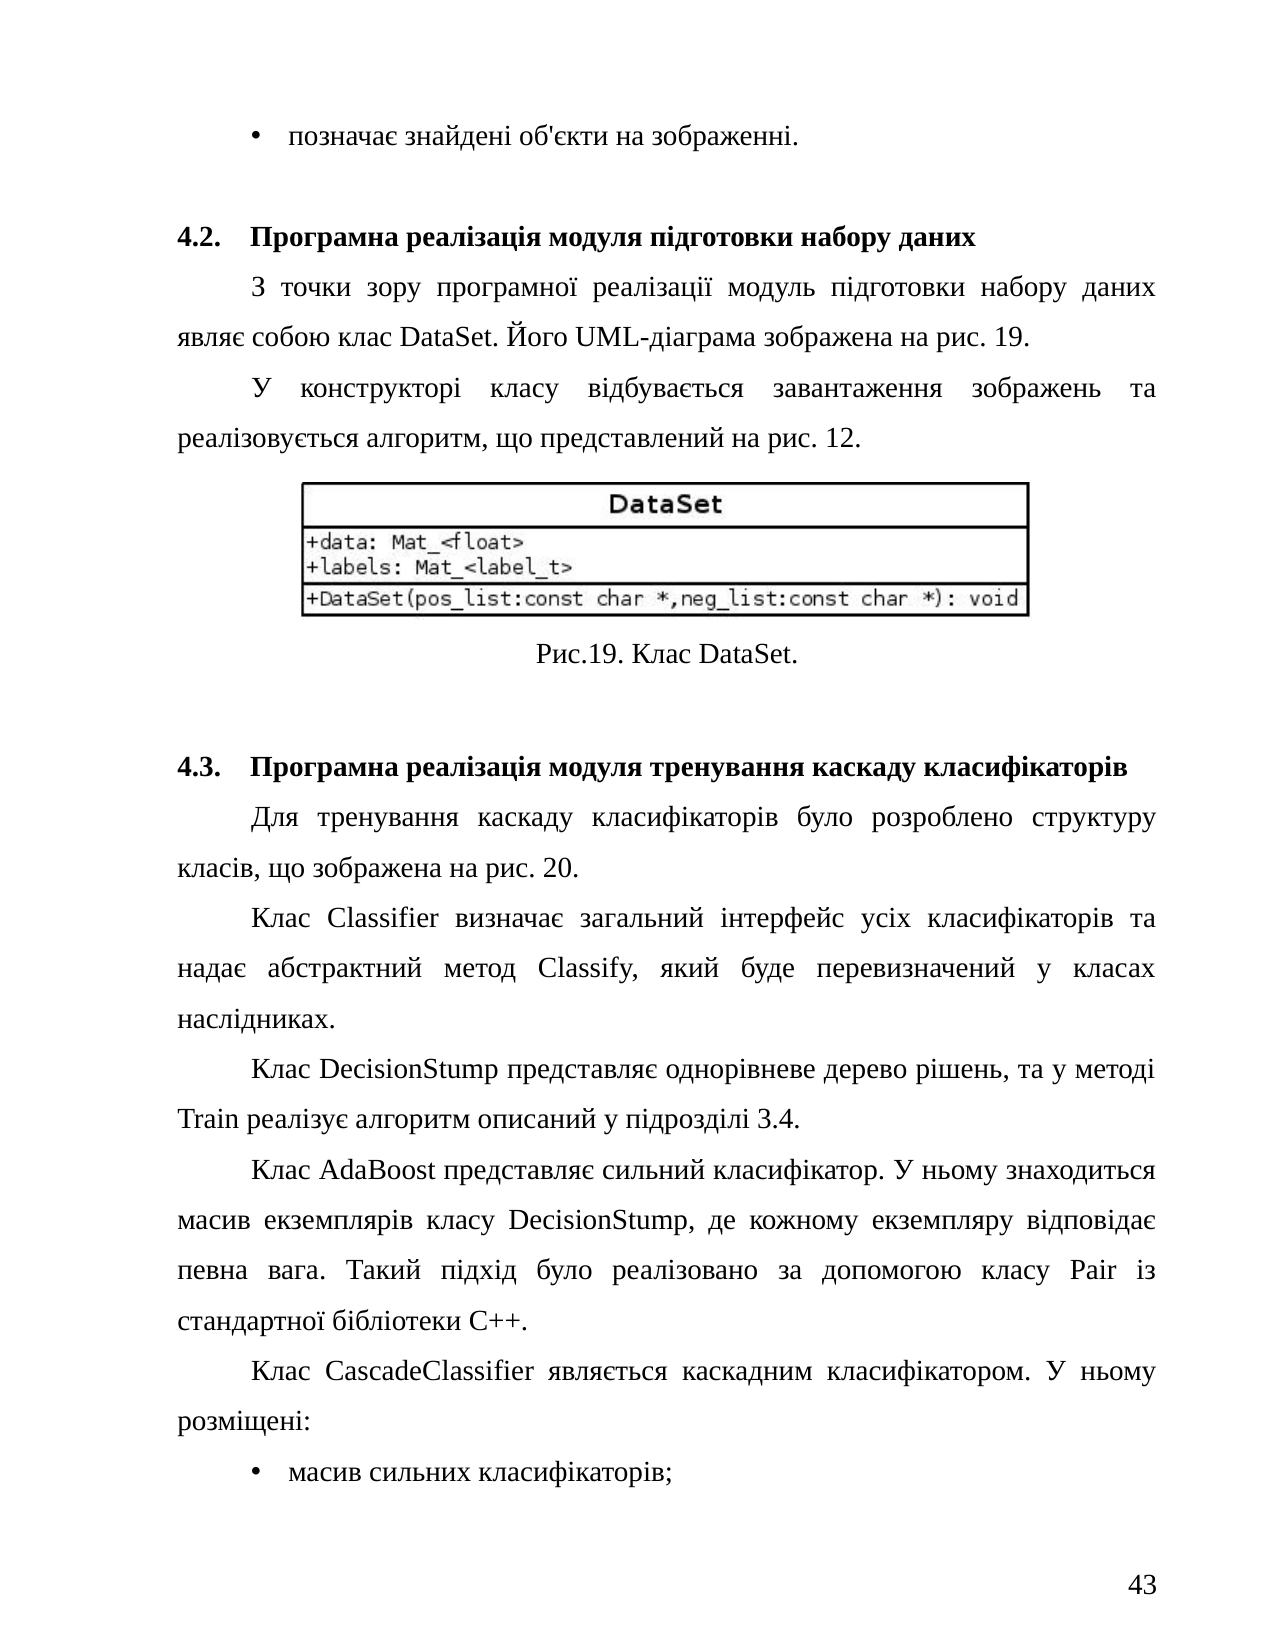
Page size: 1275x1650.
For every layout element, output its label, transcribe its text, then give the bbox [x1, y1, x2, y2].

text З точки зору програмної реалізації модуль підготовки набору даних являє собою клас DataSet. Його UML-діаграма зображена на рис. 19. [177, 269, 1157, 353]
subtitle 4.2. Програмна реалізація модуля підготовки набору даних [177, 219, 1157, 252]
picture [301, 482, 1033, 620]
text Клас DecisionStump представляє однорівневе дерево рішень, та у методі Train реалізує алгоритм описаний у підрозділі 3.4. [177, 1051, 1157, 1135]
list масив сильних класифікаторів; [251, 1454, 1157, 1487]
text У конструкторі класу відбувається завантаження зображень та реалізовується алгоритм, що представлений на рис. 12. [177, 370, 1157, 454]
subtitle 4.3. Програмна реалізація модуля тренування каскаду класифікаторів [177, 749, 1157, 783]
text Рис.19. Клас DataSet. [177, 637, 1157, 670]
text Клас Classifier визначає загальний інтерфейс усіх класифікаторів та надає абстрактний метод Classify, який буде перевизначений у класах наслідниках. [177, 900, 1157, 1034]
list позначає знайдені об'єкти на зображенні. [251, 118, 1157, 152]
text Клас CascadeClassifier являється каскадним класифікатором. У ньому розміщені: [177, 1353, 1157, 1437]
text Для тренування каскаду класифікаторів було розроблено структуру класів, що зображена на рис. 20. [177, 799, 1157, 883]
text Клас AdaBoost представляє сильний класифікатор. У ньому знаходиться масив екземплярів класу DecisionStump, де кожному екземпляру відповідає певна вага. Такий підхід було реалізовано за допомогою класу Pair із стандартної бібліотеки C++. [177, 1152, 1157, 1336]
